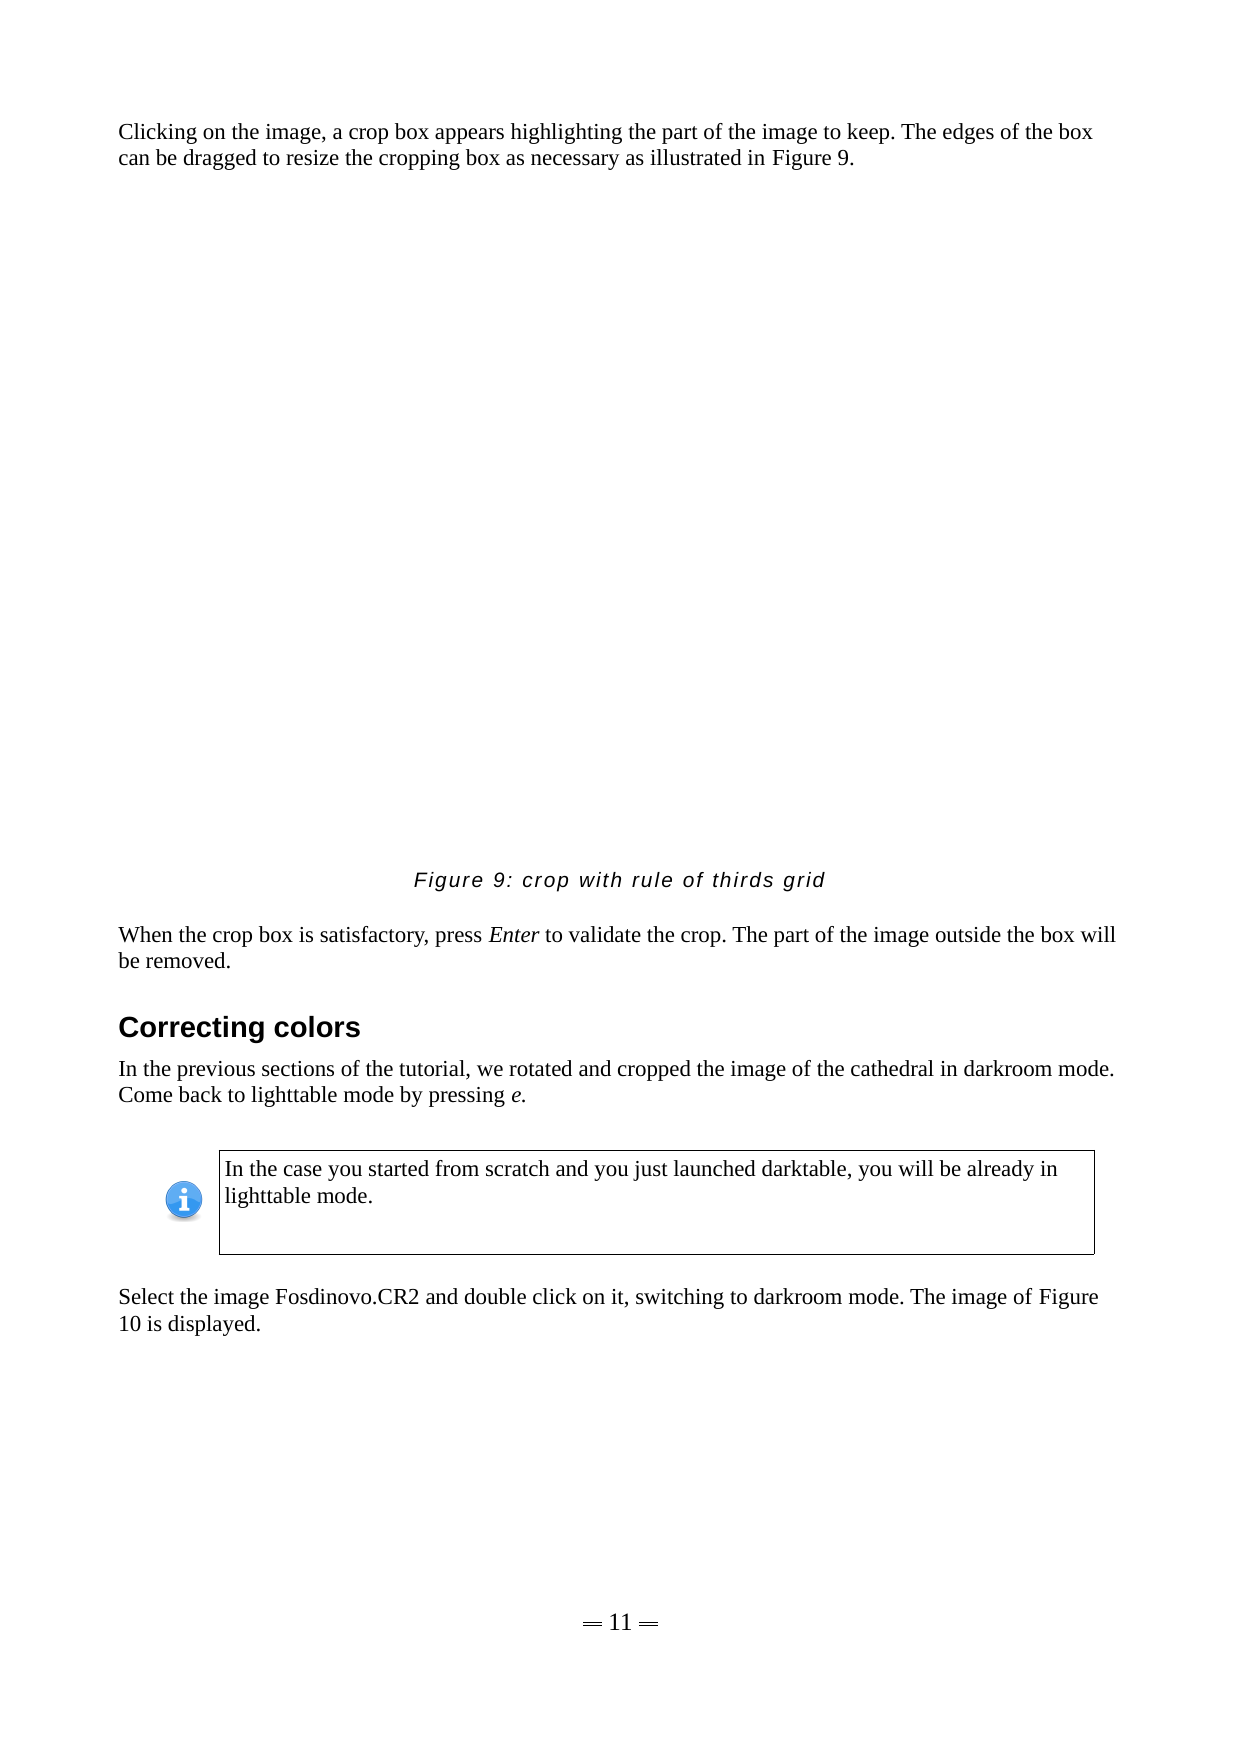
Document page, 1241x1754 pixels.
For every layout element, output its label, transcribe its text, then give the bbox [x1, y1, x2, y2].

text In the previous sections of the tutorial, we rotated and cropped the image of the cathedral in darkroom mode. Come back to lighttable mode by pressing e. [118, 1055, 1122, 1108]
text Select the image Fosdinovo.CR2 and double click on it, switching to darkroom mode. The image of Figure 10 is displayed. [118, 1283, 1122, 1336]
picture [163, 1181, 204, 1222]
text When the crop box is satisfactory, press Enter to validate the crop. The part of the image outside the box will be removed. [118, 183, 1122, 973]
subtitle Correcting colors [118, 1010, 1122, 1043]
table_header [149, 1150, 219, 1254]
table_header In the case you started from scratch and you just launched darktable, you will be already in lighttable mode. [220, 1151, 1094, 1254]
text Figure 9: crop with rule of thirds grid [358, 195, 882, 891]
text Clicking on the image, a crop box appears highlighting the part of the image to keep. The edges of the box can be dragged to resize the cropping box as necessary as illustrated in Figure 9. [118, 118, 1122, 171]
